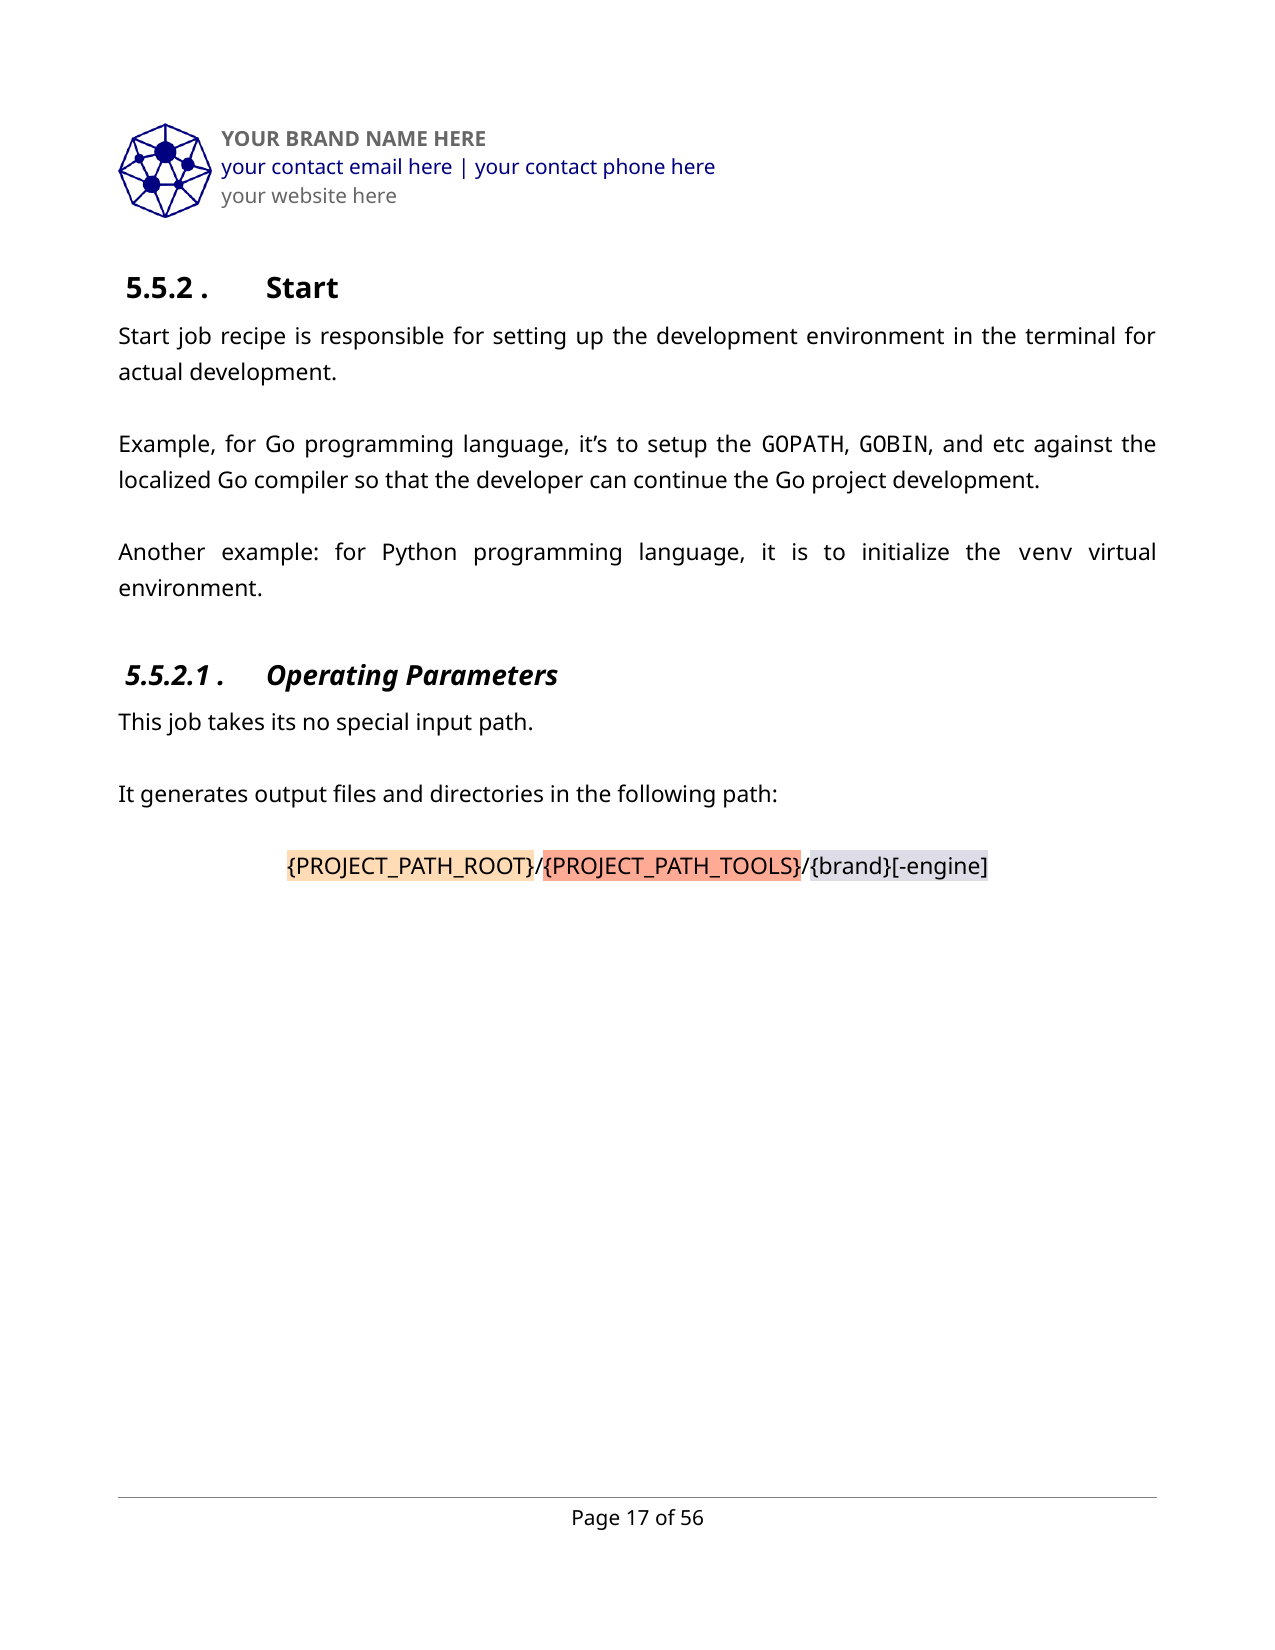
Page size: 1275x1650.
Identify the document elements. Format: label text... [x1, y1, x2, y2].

text Another example: for Python programming language, it is to initialize the venv virtual environment. [118, 536, 1157, 603]
subtitle Start [118, 267, 1157, 307]
text {PROJECT_PATH_ROOT}/{PROJECT_PATH_TOOLS}/{brand}[-engine] [118, 850, 1157, 881]
picture [118, 123, 212, 218]
text Example, for Go programming language, it’s to setup the GOPATH, GOBIN, and etc against the localized Go compiler so that the developer can continue the Go project development. [118, 428, 1157, 495]
subtitle Operating Parameters [118, 656, 1157, 693]
text It generates output files and directories in the following path: [118, 778, 1157, 809]
text This job takes its no special input path. [118, 706, 1157, 737]
text Start job recipe is responsible for setting up the development environment in the terminal for actual development. [118, 320, 1157, 387]
